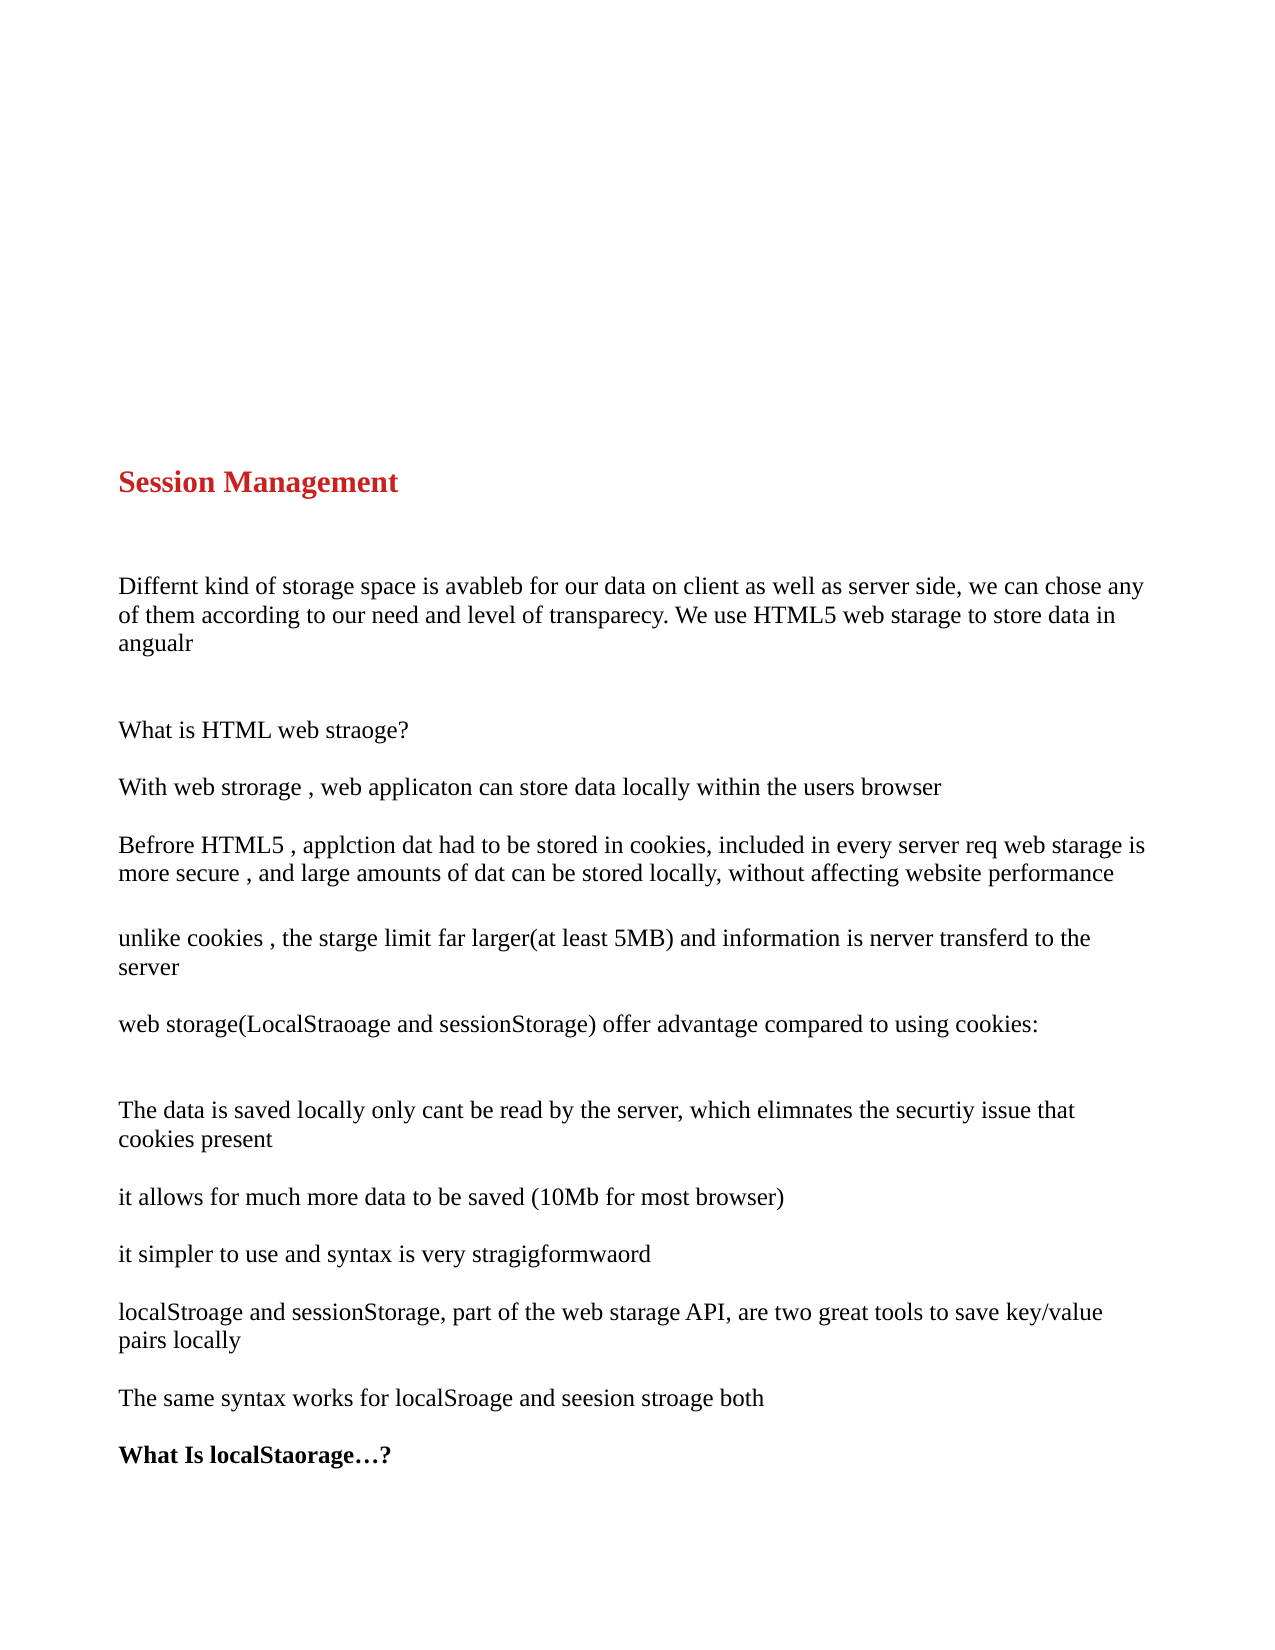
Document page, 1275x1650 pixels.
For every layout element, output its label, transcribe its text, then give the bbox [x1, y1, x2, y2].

text What is HTML web straoge? [118, 715, 1157, 743]
text Session Management [118, 463, 1157, 499]
text With web strorage , web applicaton can store data locally within the users browser [118, 772, 1157, 801]
text The data is saved locally only cant be read by the server, which elimnates the securtiy issue that cookies present [118, 1096, 1157, 1153]
text it allows for much more data to be saved (10Mb for most browser) [118, 1182, 1157, 1211]
text localStroage and sessionStorage, part of the web starage API, are two great tools to save key/value pairs locally [118, 1297, 1157, 1354]
text it simpler to use and syntax is very stragigformwaord [118, 1239, 1157, 1268]
text The same syntax works for localSroage and seesion stroage both [118, 1383, 1157, 1412]
text web storage(LocalStraoage and sessionStorage) offer advantage compared to using cookies: [118, 1009, 1157, 1038]
text What Is localStaorage…? [118, 1441, 1157, 1469]
text Differnt kind of storage space is avableb for our data on client as well as server side, we can chose any of them according to our need and level of transparecy. We use HTML5 web starage to store data in angualr [118, 571, 1157, 657]
text unlike cookies , the starge limit far larger(at least 5MB) and information is nerver transferd to the server [118, 923, 1157, 981]
text Befrore HTML5 , applction dat had to be stored in cookies, included in every server req web starage is more secure , and large amounts of dat can be stored locally, without affecting website performance [118, 830, 1157, 887]
